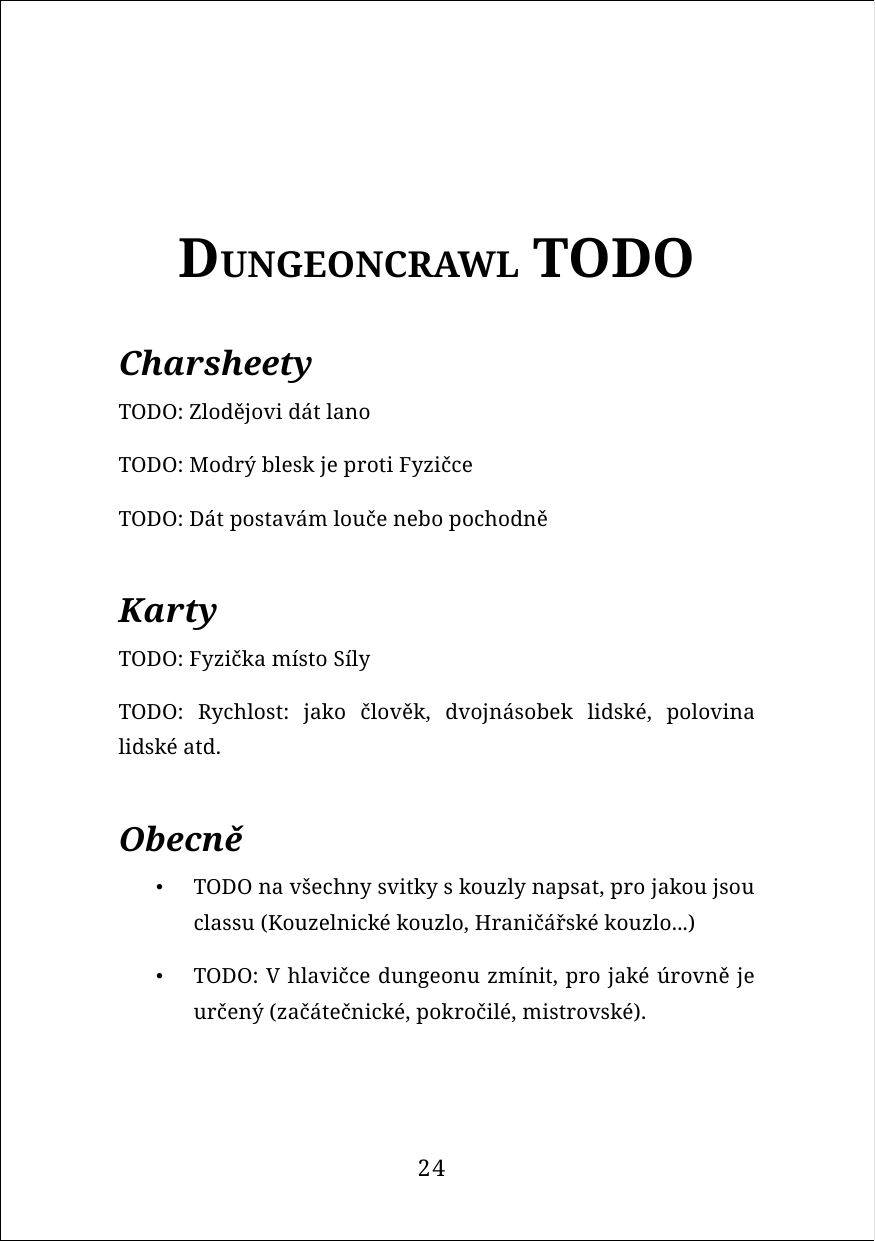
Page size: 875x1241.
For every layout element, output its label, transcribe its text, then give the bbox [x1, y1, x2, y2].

text TODO: Rychlost: jako člověk, dvojnásobek lidské, polovina lidské atd. [118, 697, 756, 761]
text TODO: Dát postavám louče nebo pochodně [118, 504, 756, 532]
list TODO: V hlavičce dungeonu zmínit, pro jaké úrovně je určený (začátečnické, pokročilé, mistrovské). [156, 961, 756, 1025]
subtitle Karty [118, 587, 756, 632]
list TODO na všechny svitky s kouzly napsat, pro jakou jsou classu (Kouzelnické kouzlo, Hraničářské kouzlo...) [156, 872, 756, 936]
text TODO: Zlodějovi dát lano [118, 397, 756, 426]
subtitle Charsheety [118, 340, 756, 386]
text TODO: Modrý blesk je proti Fyzičce [118, 451, 756, 479]
subtitle Obecně [118, 815, 756, 861]
text TODO: Fyzička místo Síly [118, 644, 756, 672]
subtitle Dungeoncrawl TODO [118, 219, 756, 293]
